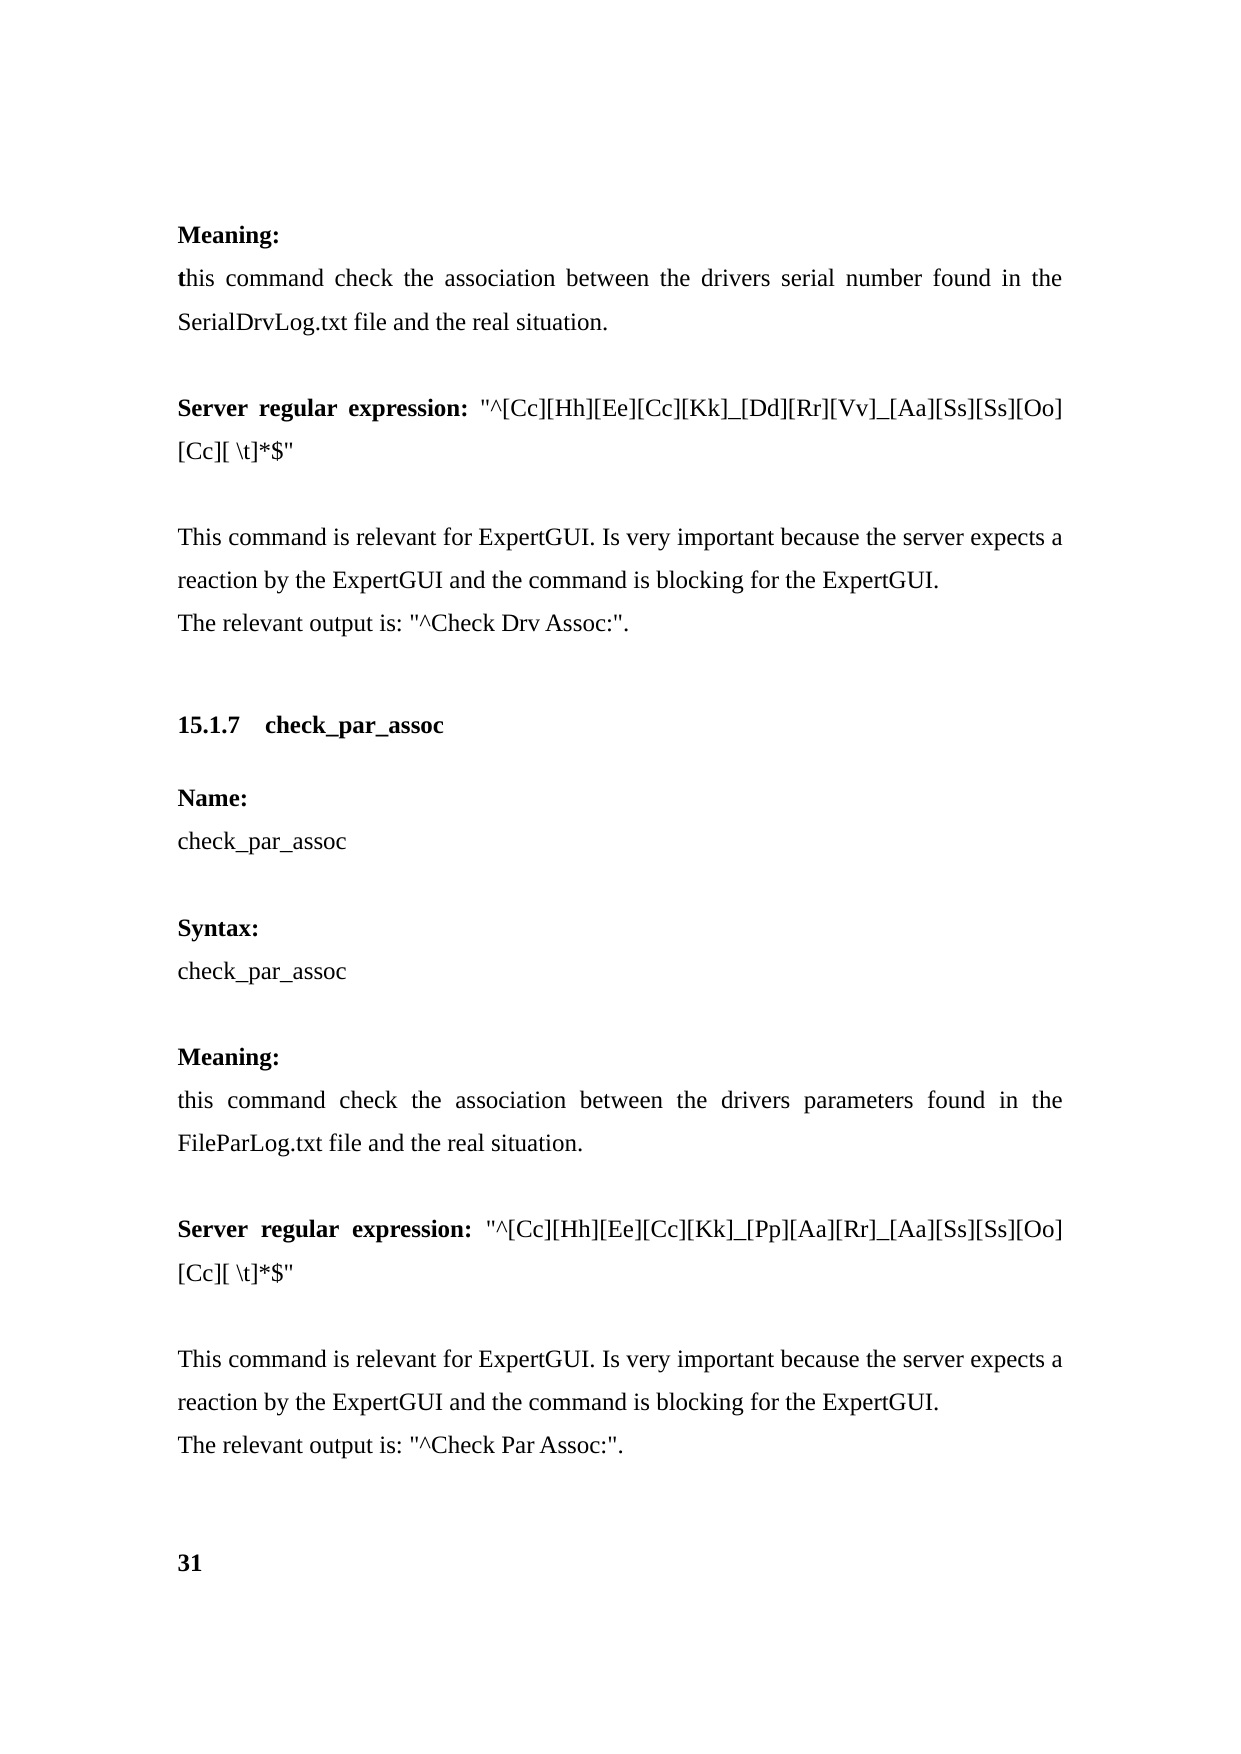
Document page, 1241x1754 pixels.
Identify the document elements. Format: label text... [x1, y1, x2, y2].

text check_par_assoc [177, 826, 1063, 855]
text Meaning: [177, 220, 1063, 249]
text This command is relevant for ExpertGUI. Is very important because the server expects a reaction by the ExpertGUI and the command is blocking for the ExpertGUI. [177, 1344, 1063, 1416]
text Name: [177, 783, 1063, 812]
text check_par_assoc [177, 956, 1063, 984]
text this command check the association between the drivers parameters found in the FileParLog.txt file and the real situation. [177, 1085, 1063, 1157]
text this command check the association between the drivers serial number found in the SerialDrvLog.txt file and the real situation. [177, 263, 1063, 335]
text Server regular expression: "^[Cc][Hh][Ee][Cc][Kk]_[Pp][Aa][Rr]_[Aa][Ss][Ss][Oo][Cc][ \t]*$" [177, 1214, 1063, 1286]
text The relevant output is: "^Check Drv Assoc:". [177, 608, 1063, 637]
subtitle check_par_assoc [177, 711, 1063, 739]
text Server regular expression: "^[Cc][Hh][Ee][Cc][Kk]_[Dd][Rr][Vv]_[Aa][Ss][Ss][Oo][Cc][ \t]*$" [177, 393, 1063, 465]
text Syntax: [177, 913, 1063, 941]
text Meaning: [177, 1042, 1063, 1071]
text This command is relevant for ExpertGUI. Is very important because the server expects a reaction by the ExpertGUI and the command is blocking for the ExpertGUI. [177, 522, 1063, 594]
text The relevant output is: "^Check Par Assoc:". [177, 1430, 1063, 1459]
